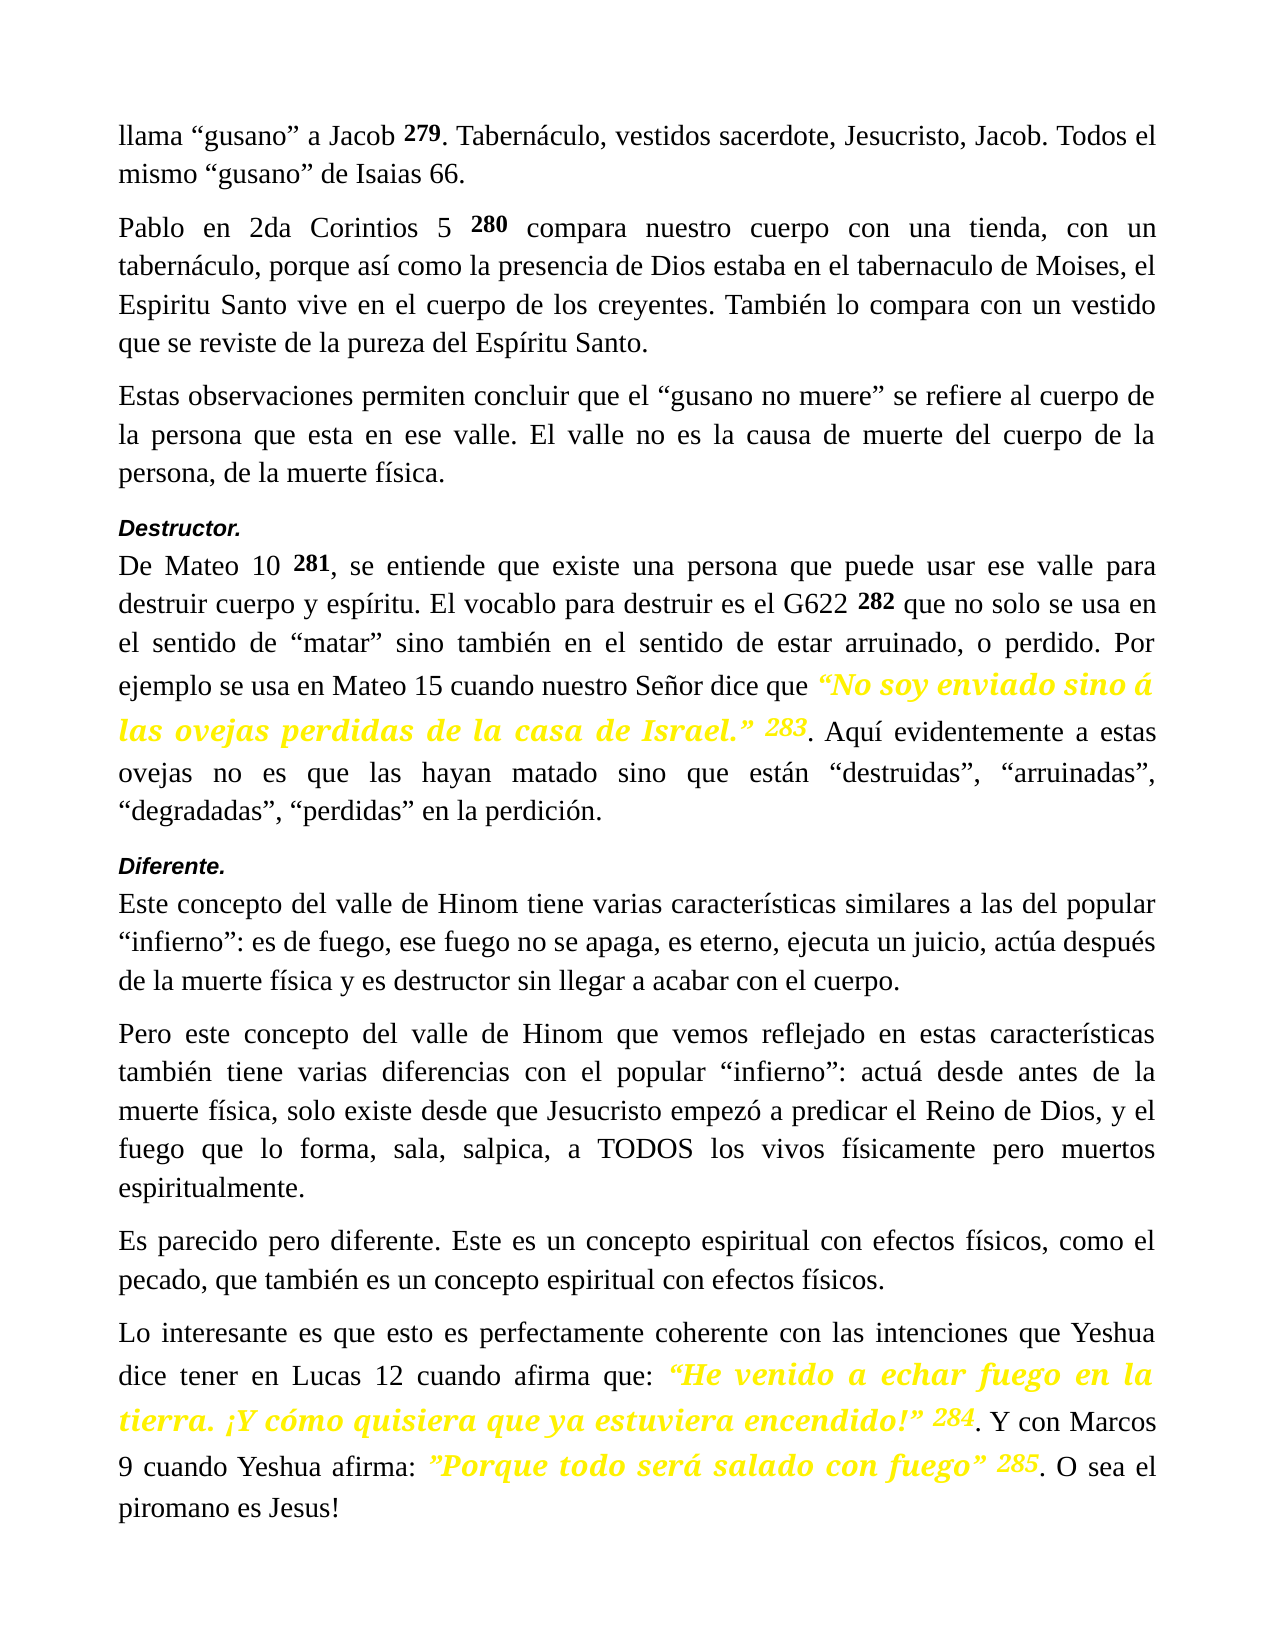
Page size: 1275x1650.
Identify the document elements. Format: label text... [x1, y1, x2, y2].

subtitle Destructor. [118, 515, 1157, 542]
text Pero este concepto del valle de Hinom que vemos reflejado en estas características también tiene varias diferencias con el popular “infierno”: actuá desde antes de la muerte física, solo existe desde que Jesucristo empezó a predicar el Reino de Dios, y el fuego que lo forma, sala, salpica, a TODOS los vivos físicamente pero muertos espiritualmente. [118, 1016, 1157, 1204]
subtitle Diferente. [118, 853, 1157, 879]
text Este concepto del valle de Hinom tiene varias características similares a las del popular “infierno”: es de fuego, ese fuego no se apaga, es eterno, ejecuta un juicio, actúa después de la muerte física y es destructor sin llegar a acabar con el cuerpo. [118, 886, 1157, 996]
text Lo interesante es que esto es perfectamente coherente con las intenciones que Yeshua dice tener en Lucas 12 cuando afirma que: “He venido a echar fuego en la tierra. ¡Y cómo quisiera que ya estuviera encendido!” . Y con Marcos 9 cuando Yeshua afirma: ”Porque todo será salado con fuego” . O sea el piromano es Jesus! [118, 1315, 1157, 1524]
text Es parecido pero diferente. Este es un concepto espiritual con efectos físicos, como el pecado, que también es un concepto espiritual con efectos físicos. [118, 1223, 1157, 1295]
text De Mateo 10 , se entiende que existe una persona que puede usar ese valle para destruir cuerpo y espíritu. El vocablo para destruir es el G622 que no solo se usa en el sentido de “matar” sino también en el sentido de estar arruinado, o perdido. Por ejemplo se usa en Mateo 15 cuando nuestro Señor dice que “No soy enviado sino á las ovejas perdidas de la casa de Israel.” . Aquí evidentemente a estas ovejas no es que las hayan matado sino que están “destruidas”, “arruinadas”, “degradadas”, “perdidas” en la perdición. [118, 548, 1157, 827]
text Estas observaciones permiten concluir que el “gusano no muere” se refiere al cuerpo de la persona que esta en ese valle. El valle no es la causa de muerte del cuerpo de la persona, de la muerte física. [118, 378, 1157, 489]
text llama “gusano” a Jacob . Tabernáculo, vestidos sacerdote, Jesucristo, Jacob. Todos el mismo “gusano” de Isaias 66. [118, 118, 1157, 190]
text Pablo en 2da Corintios 5 compara nuestro cuerpo con una tienda, con un tabernáculo, porque así como la presencia de Dios estaba en el tabernaculo de Moises, el Espiritu Santo vive en el cuerpo de los creyentes. También lo compara con un vestido que se reviste de la pureza del Espíritu Santo. [118, 210, 1157, 359]
